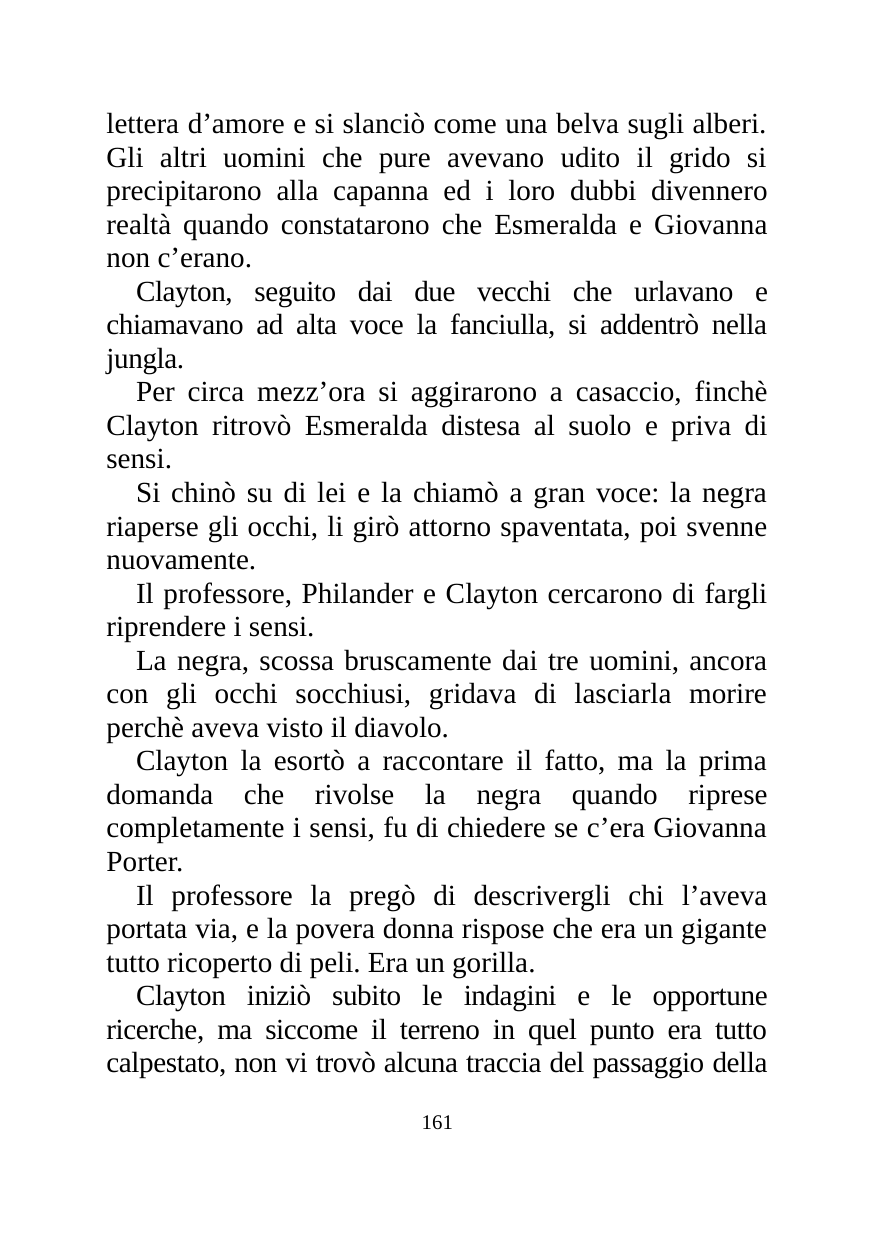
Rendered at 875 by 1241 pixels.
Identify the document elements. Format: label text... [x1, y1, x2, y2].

text Per circa mezz’ora si aggirarono a casaccio, finchè Clayton ritrovò Esmeralda distesa al suolo e priva di sensi. [106, 374, 768, 475]
text Il professore la pregò di descrivergli chi l’aveva portata via, e la povera donna rispose che era un gigante tutto ricoperto di peli. Era un gorilla. [106, 878, 768, 978]
text Clayton la esortò a raccontare il fatto, ma la prima domanda che rivolse la negra quando riprese completamente i sensi, fu di chiedere se c’era Giovanna Porter. [106, 743, 768, 878]
text Clayton, seguito dai due vecchi che urlavano e chiamavano ad alta voce la fanciulla, si addentrò nella jungla. [106, 274, 768, 374]
text La negra, scossa bruscamente dai tre uomini, ancora con gli occhi socchiusi, gridava di lasciarla morire perchè aveva visto il diavolo. [106, 643, 768, 743]
text Il professore, Philander e Clayton cercarono di fargli riprendere i sensi. [106, 576, 768, 643]
text Si chinò su di lei e la chiamò a gran voce: la negra riaperse gli occhi, li girò attorno spaventata, poi svenne nuovamente. [106, 475, 768, 576]
text lettera d’amore e si slanciò come una belva sugli alberi. Gli altri uomini che pure avevano udito il grido si precipitarono alla capanna ed i loro dubbi divennero realtà quando constatarono che Esmeralda e Giovanna non c’erano. [106, 106, 768, 274]
text Clayton iniziò subito le indagini e le opportune ricerche, ma siccome il terreno in quel punto era tutto calpestato, non vi trovò alcuna traccia del passaggio della [106, 978, 768, 1079]
